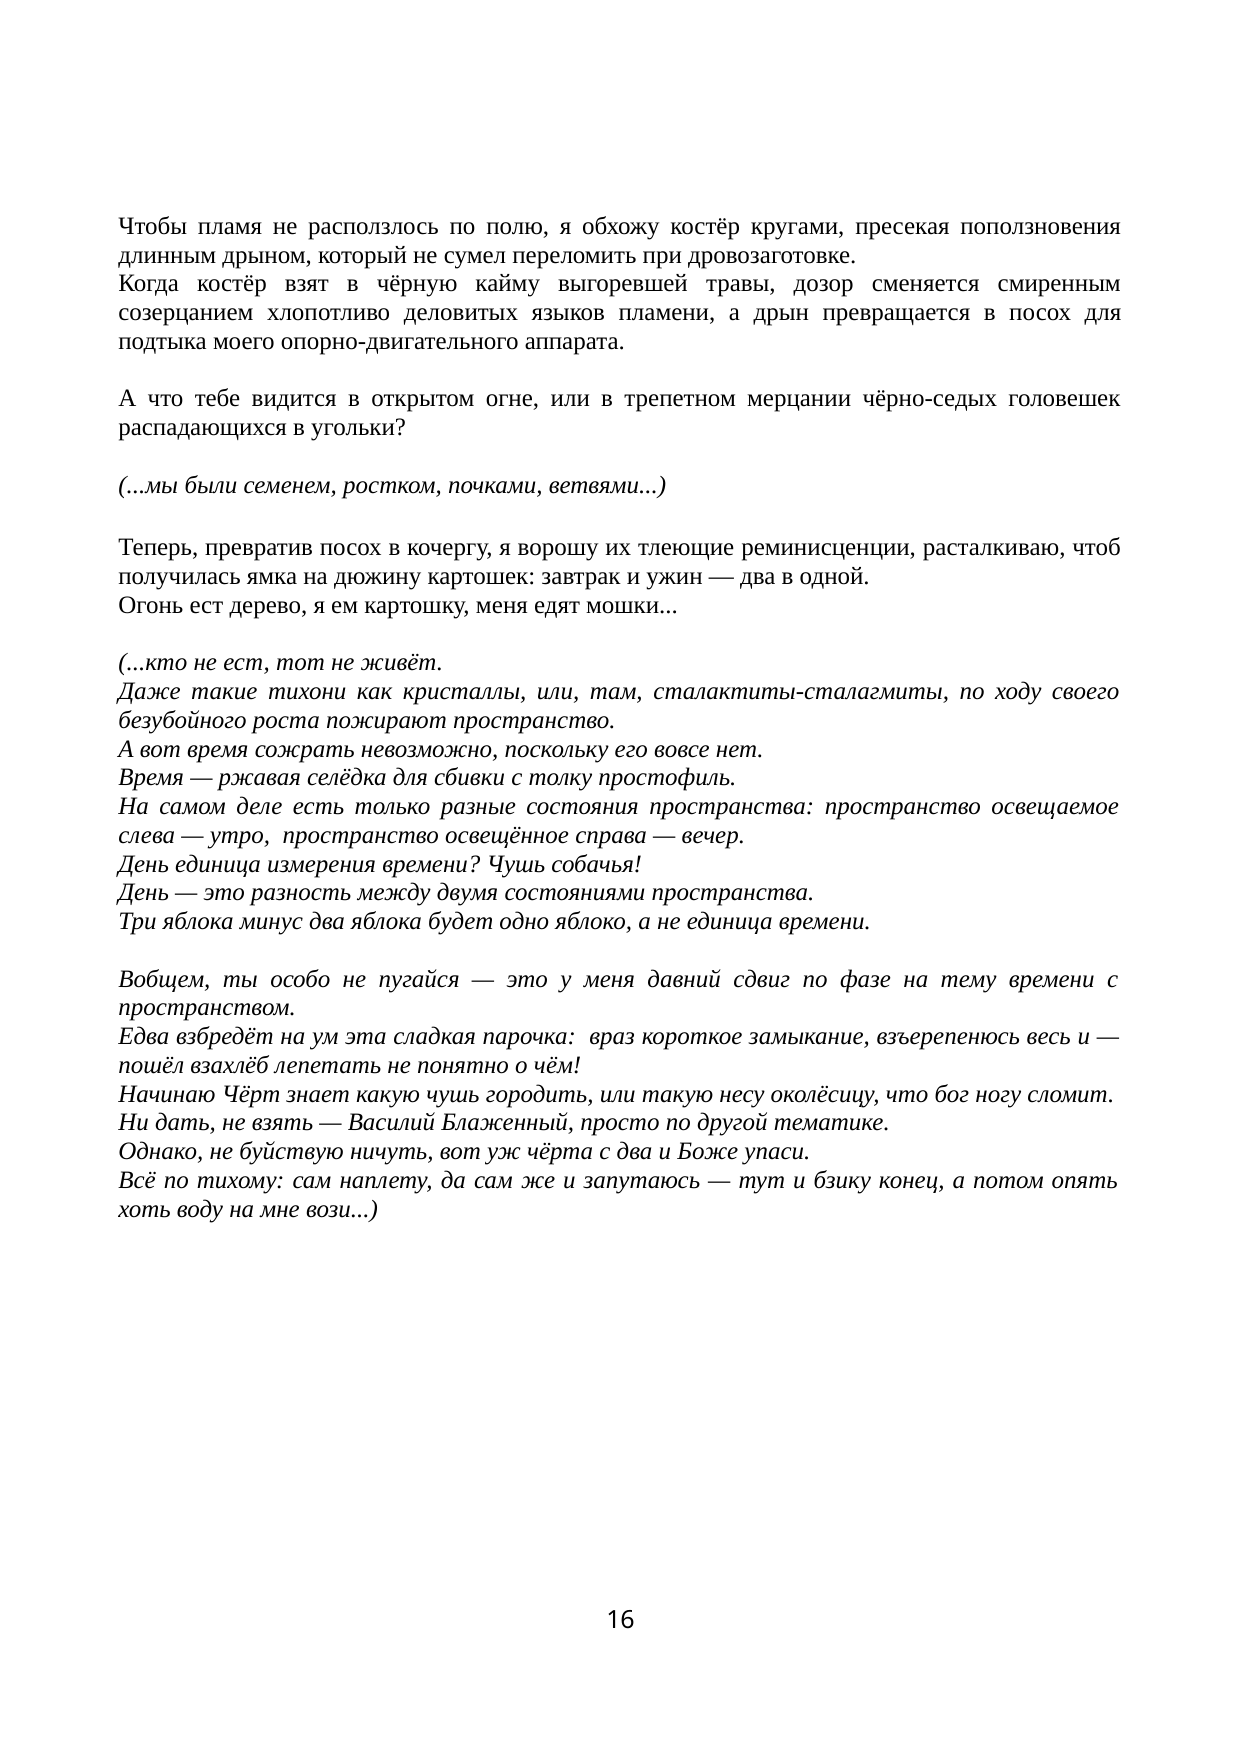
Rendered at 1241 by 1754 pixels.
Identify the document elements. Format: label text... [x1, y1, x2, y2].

text Начинаю Чёрт знает какую чушь городить, или такую несу околёсицу, что бог ногу сломит. [118, 1079, 1122, 1107]
text Время — ржавая селёдка для сбивки с толку простофиль. [118, 762, 1122, 791]
text А вот время сожрать невозможно, поскольку его вовсе нет. [118, 734, 1122, 762]
text День — это разность между двумя состояниями пространства. [118, 877, 1122, 906]
text Когда костёр взят в чёрную кайму выгоревшей травы, дозор сменяется смиренным созерцанием хлопотливо деловитых языков пламени, а дрын превращается в посох для подтыка моего опорно-двигательного аппарата. [118, 268, 1122, 355]
text Ни дать, не взять — Василий Блаженный, просто по другой тематике. [118, 1107, 1122, 1136]
text Всё по тихому: сам наплету, да сам же и запутаюсь — тут и бзику конец, а потом опять хоть воду на мне вози...) [118, 1165, 1122, 1222]
text Три яблока минус два яблока будет одно яблоко, а не единица времени. [118, 906, 1122, 935]
text (...мы были семенем, ростком, почками, ветвями...) [118, 470, 1122, 498]
text Однако, не буйствую ничуть, вот уж чёрта с два и Боже упаси. [118, 1136, 1122, 1165]
text День единица измерения времени? Чушь собачья! [118, 849, 1122, 877]
text Теперь, превратив посох в кочергу, я ворошу их тлеющие реминисценции, расталкиваю, чтоб получилась ямка на дюжину картошек: завтрак и ужин — два в одной. [118, 532, 1122, 590]
text Едва взбредёт на ум эта сладкая парочка: враз короткое замыкание, взъерепенюсь весь и — пошёл взахлёб лепетать не понятно о чём! [118, 1021, 1122, 1079]
text Огонь ест дерево, я ем картошку, меня едят мошки... [118, 590, 1122, 619]
text На самом деле есть только разные состояния пространства: пространство освещаемое слева — утро, пространство освещённое справа — вечер. [118, 791, 1122, 849]
text Чтобы пламя не расползлось по полю, я обхожу костёр кругами, пресекая поползновения длинным дрыном, который не сумел переломить при дровозаготовке. [118, 211, 1122, 268]
text Вобщем, ты особо не пугайся — это у меня давний сдвиг по фазе на тему времени с пространством. [118, 964, 1122, 1021]
text А что тебе видится в открытом огне, или в трепетном мерцании чёрно-седых головешек распадающихся в угольки? [118, 383, 1122, 441]
text Даже такие тихони как кристаллы, или, там, сталактиты-сталагмиты, по ходу своего безубойного роста пожирают пространство. [118, 676, 1122, 734]
text (...кто не ест, тот не живёт. [118, 647, 1122, 676]
